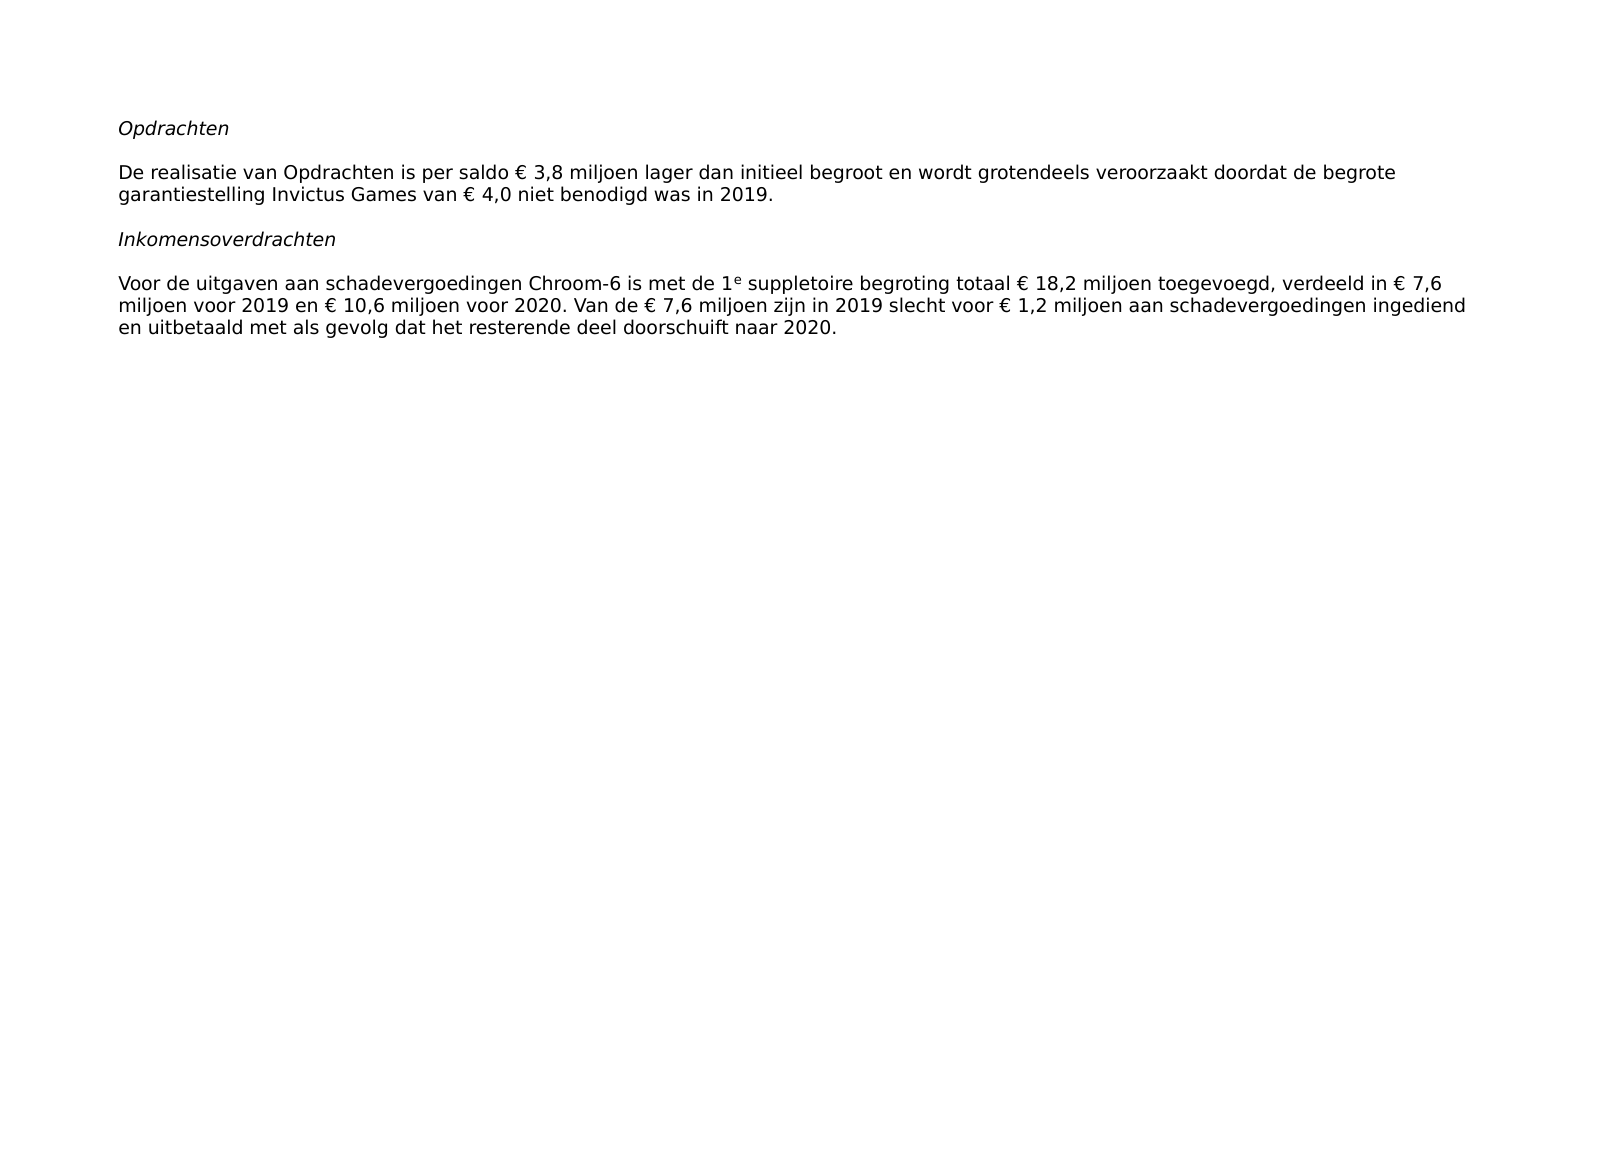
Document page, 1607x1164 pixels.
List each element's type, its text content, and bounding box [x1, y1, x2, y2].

text Voor de uitgaven aan schadevergoedingen Chroom-6 is met de 1e suppletoire begroting totaal € 18,2 miljoen toegevoegd, verdeeld in € 7,6 miljoen voor 2019 en € 10,6 miljoen voor 2020. Van de € 7,6 miljoen zijn in 2019 slecht voor € 1,2 miljoen aan schadevergoedingen ingediend en uitbetaald met als gevolg dat het resterende deel doorschuift naar 2020. [118, 273, 1488, 338]
subtitle Inkomensoverdrachten [118, 228, 1488, 250]
subtitle Opdrachten [118, 118, 1488, 140]
text De realisatie van Opdrachten is per saldo € 3,8 miljoen lager dan initieel begroot en wordt grotendeels veroorzaakt doordat de begrote garantiestelling Invictus Games van € 4,0 niet benodigd was in 2019. [118, 162, 1488, 206]
